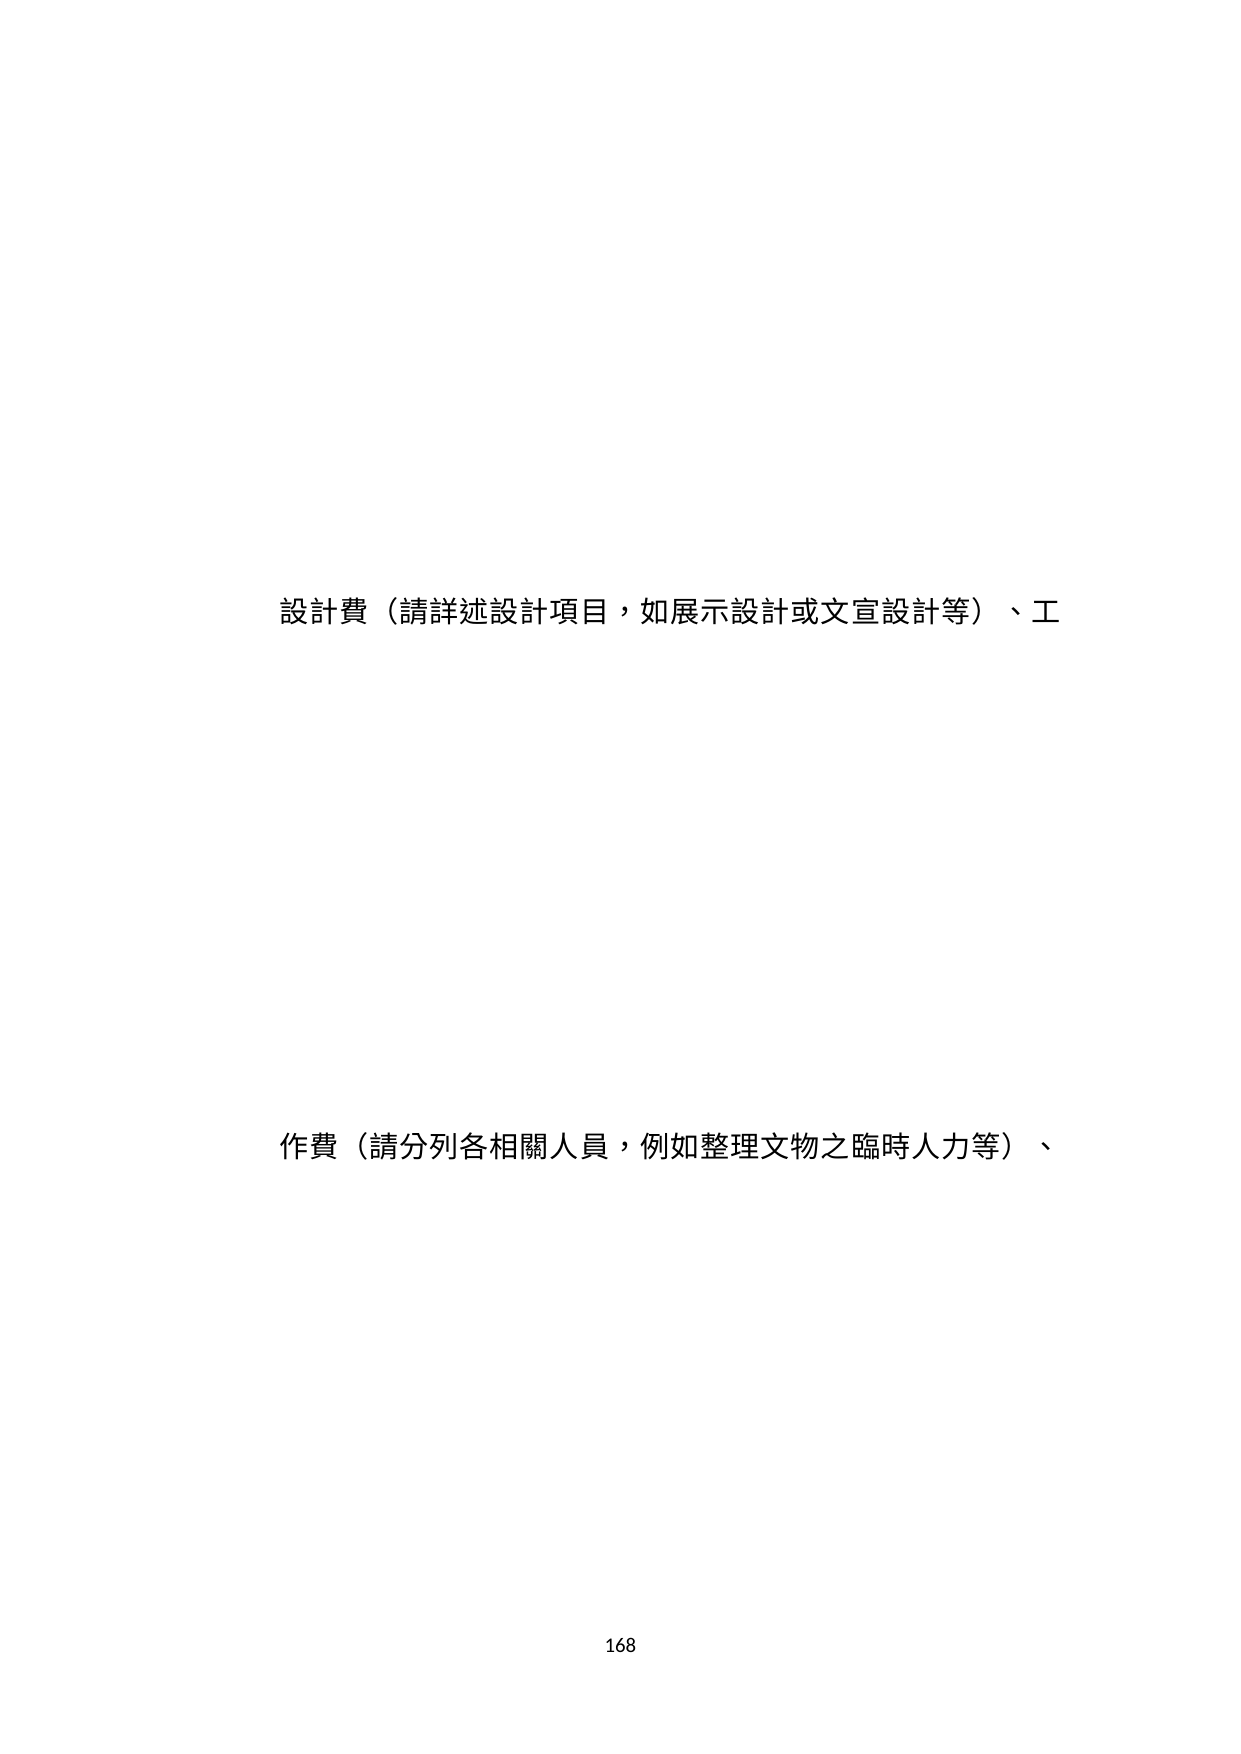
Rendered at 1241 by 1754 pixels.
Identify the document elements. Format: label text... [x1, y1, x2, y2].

list 設計費（請詳述設計項目，如展示設計或文宣設計等）、工作費（請分列各相關人員，例如整理文物之臨時人力等）、 [207, 342, 1063, 1412]
